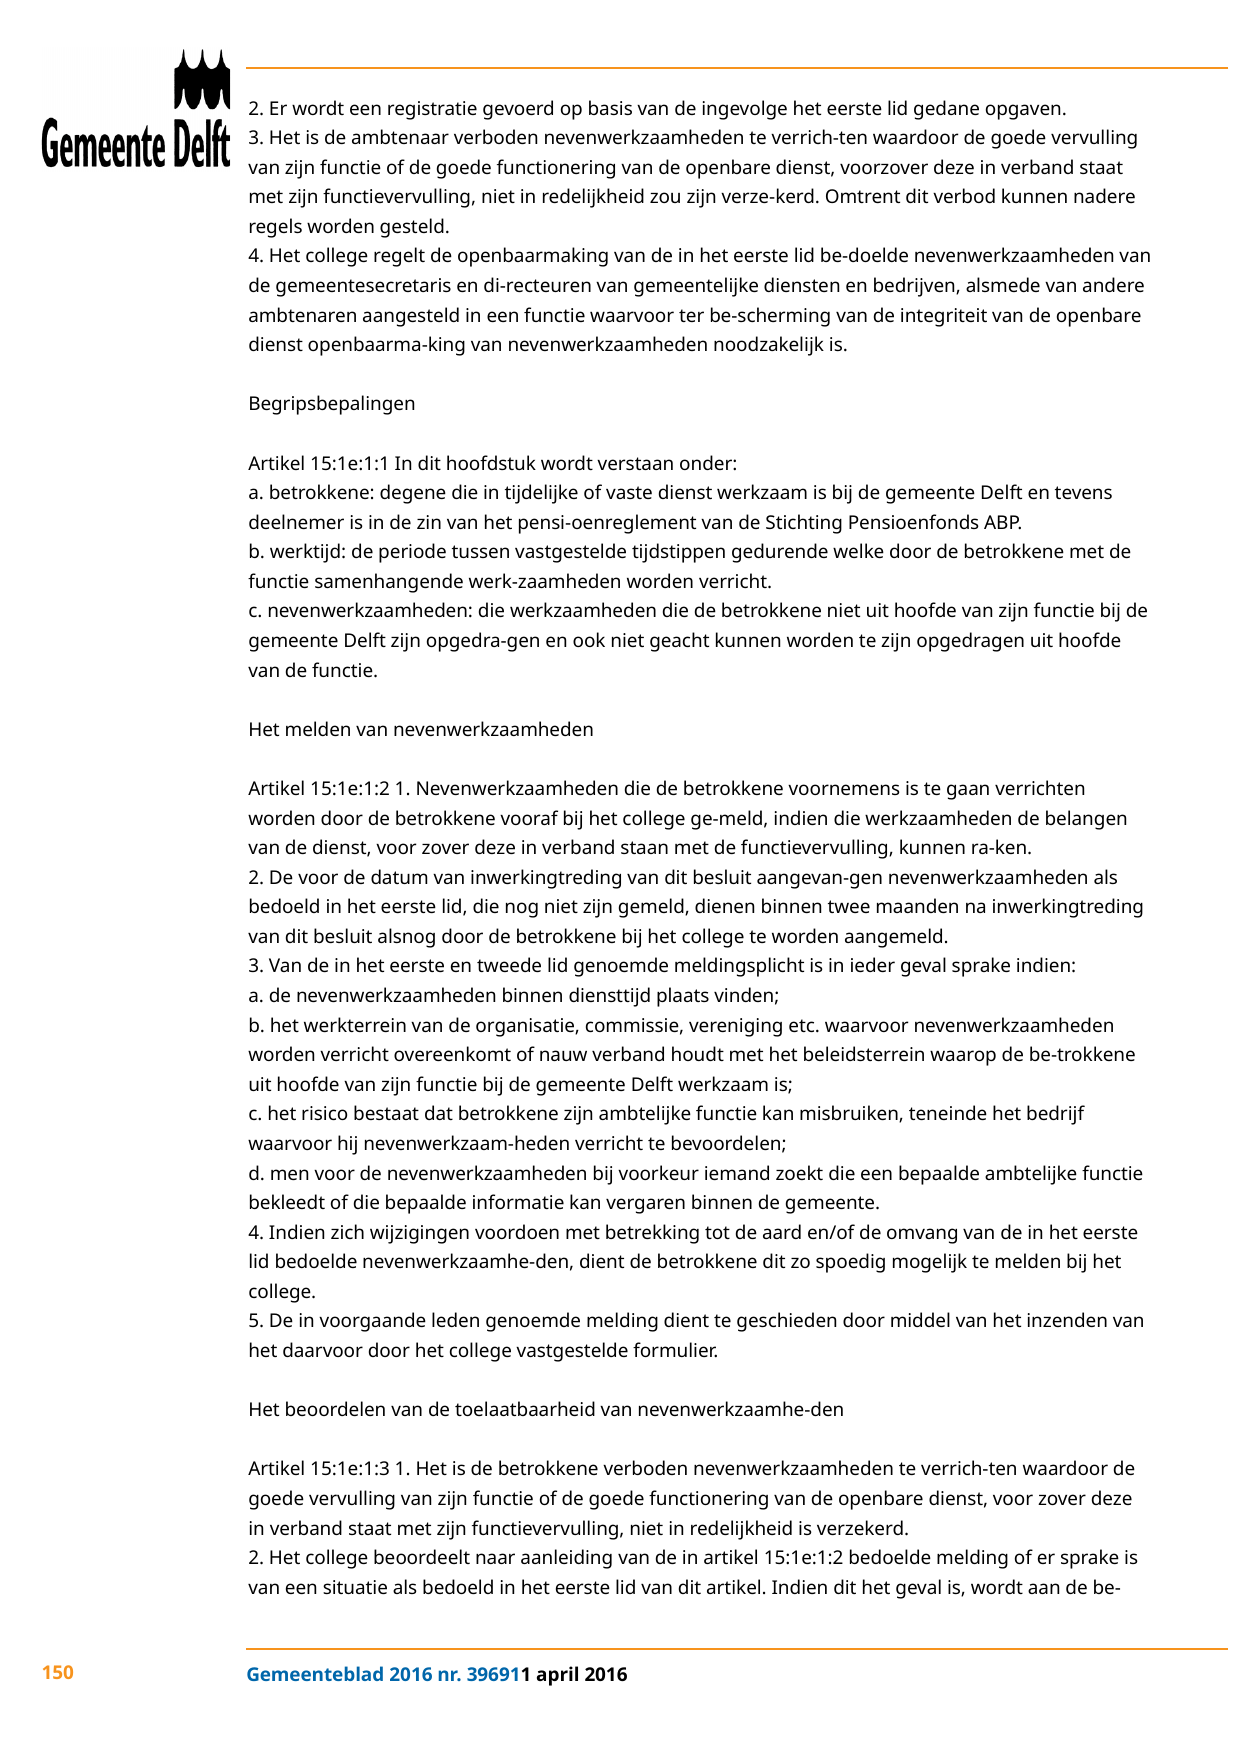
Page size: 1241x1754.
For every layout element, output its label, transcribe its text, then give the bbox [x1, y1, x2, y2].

text 3. Het is de ambtenaar verboden nevenwerkzaamheden te verrich-ten waardoor de goede vervulling van zijn functie of de goede functionering van de openbare dienst, voorzover deze in verband staat met zijn functievervulling, niet in redelijkheid zou zijn verze-kerd. Omtrent dit verbod kunnen nadere regels worden gesteld. [248, 124, 1152, 239]
text 2. De voor de datum van inwerkingtreding van dit besluit aangevan-gen nevenwerkzaamheden als bedoeld in het eerste lid, die nog niet zijn gemeld, dienen binnen twee maanden na inwerkingtreding van dit besluit alsnog door de betrokkene bij het college te worden aangemeld. [248, 864, 1152, 949]
text Artikel 15:1e:1:3 1. Het is de betrokkene verboden nevenwerkzaamheden te verrich-ten waardoor de goede vervulling van zijn functie of de goede functionering van de openbare dienst, voor zover deze in verband staat met zijn functievervulling, niet in redelijkheid is verzekerd. [248, 1456, 1152, 1541]
text a. de nevenwerkzaamheden binnen diensttijd plaats vinden; [248, 982, 1152, 1008]
text 2. Er wordt een registratie gevoerd op basis van de ingevolge het eerste lid gedane opgaven. [248, 95, 1152, 121]
text c. het risico bestaat dat betrokkene zijn ambtelijke functie kan misbruiken, teneinde het bedrijf waarvoor hij nevenwerkzaam-heden verricht te bevoordelen; [248, 1101, 1152, 1156]
text Het beoordelen van de toelaatbaarheid van nevenwerkzaamhe-den [248, 1396, 1152, 1422]
text d. men voor de nevenwerkzaamheden bij voorkeur iemand zoekt die een bepaalde ambtelijke functie bekleedt of die bepaalde informatie kan vergaren binnen de gemeente. [248, 1160, 1152, 1215]
text 4. Indien zich wijzigingen voordoen met betrekking tot de aard en/of de omvang van de in het eerste lid bedoelde nevenwerkzaamhe-den, dient de betrokkene dit zo spoedig mogelijk te melden bij het college. [248, 1219, 1152, 1304]
text Het melden van nevenwerkzaamheden [248, 716, 1152, 742]
text c. nevenwerkzaamheden: die werkzaamheden die de betrokkene niet uit hoofde van zijn functie bij de gemeente Delft zijn opgedra-gen en ook niet geacht kunnen worden te zijn opgedragen uit hoofde van de functie. [248, 598, 1152, 683]
text b. werktijd: de periode tussen vastgestelde tijdstippen gedurende welke door de betrokkene met de functie samenhangende werk-zaamheden worden verricht. [248, 538, 1152, 594]
picture [41, 47, 231, 172]
text Begripsbepalingen [248, 391, 1152, 416]
text a. betrokkene: degene die in tijdelijke of vaste dienst werkzaam is bij de gemeente Delft en tevens deelnemer is in de zin van het pensi-oenreglement van de Stichting Pensioenfonds ABP. [248, 479, 1152, 535]
text 5. De in voorgaande leden genoemde melding dient te geschieden door middel van het inzenden van het daarvoor door het college vastgestelde formulier. [248, 1308, 1152, 1363]
text b. het werkterrein van de organisatie, commissie, vereniging etc. waarvoor nevenwerkzaamheden worden verricht overeenkomt of nauw verband houdt met het beleidsterrein waarop de be-trokkene uit hoofde van zijn functie bij de gemeente Delft werkzaam is; [248, 1012, 1152, 1097]
text Artikel 15:1e:1:2 1. Nevenwerkzaamheden die de betrokkene voornemens is te gaan verrichten worden door de betrokkene vooraf bij het college ge-meld, indien die werkzaamheden de belangen van de dienst, voor zover deze in verband staan met de functievervulling, kunnen ra-ken. [248, 775, 1152, 860]
text 3. Van de in het eerste en tweede lid genoemde meldingsplicht is in ieder geval sprake indien: [248, 953, 1152, 978]
text 2. Het college beoordeelt naar aanleiding van de in artikel 15:1e:1:2 bedoelde melding of er sprake is van een situatie als bedoeld in het eerste lid van dit artikel. Indien dit het geval is, wordt aan de be- [248, 1544, 1152, 1600]
text 4. Het college regelt de openbaarmaking van de in het eerste lid be-doelde nevenwerkzaamheden van de gemeentesecretaris en di-recteuren van gemeentelijke diensten en bedrijven, alsmede van andere ambtenaren aangesteld in een functie waarvoor ter be-scherming van de integriteit van de openbare dienst openbaarma-king van nevenwerkzaamheden noodzakelijk is. [248, 243, 1152, 357]
text Artikel 15:1e:1:1 In dit hoofdstuk wordt verstaan onder: [248, 450, 1152, 476]
